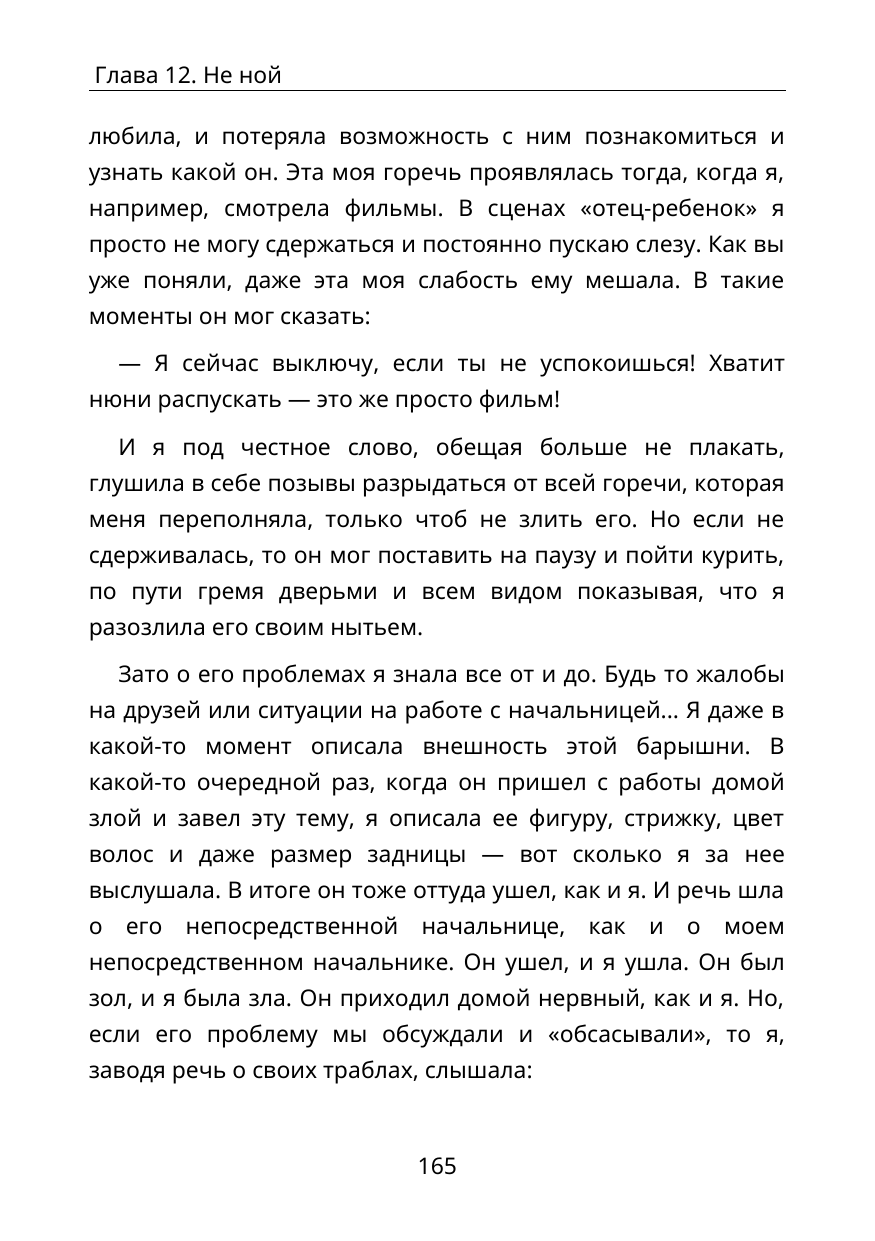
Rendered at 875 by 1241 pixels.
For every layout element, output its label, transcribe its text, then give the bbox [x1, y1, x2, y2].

text — Я сейчас выключу, если ты не успокоишься! Хватит нюни распускать — это же просто фильм! [88, 347, 786, 414]
text И я под честное слово, обещая больше не плакать, глушила в себе позывы разрыдаться от всей горечи, которая меня переполняла, только чтоб не злить его. Но если не сдерживалась, то он мог поставить на паузу и пойти курить, по пути гремя дверьми и всем видом показывая, что я разозлила его своим нытьем. [88, 431, 786, 642]
text Зато о его проблемах я знала все от и до. Будь то жалобы на друзей или ситуации на работе с начальницей... Я даже в какой-то момент описала внешность этой барышни. В какой-то очередной раз, когда он пришел с работы домой злой и завел эту тему, я описала ее фигуру, стрижку, цвет волос и даже размер задницы — вот сколько я за нее выслушала. В итоге он тоже оттуда ушел, как и я. И речь шла о его непосредственной начальнице, как и о моем непосредственном начальнике. Он ушел, и я ушла. Он был зол, и я была зла. Он приходил домой нервный, как и я. Но, если его проблему мы обсуждали и «обсасывали», то я, заводя речь о своих траблах, слышала: [88, 658, 786, 1085]
text любила, и потеряла возможность с ним познакомиться и узнать какой он. Эта моя горечь проявлялась тогда, когда я, например, смотрела фильмы. В сценах «отец-ребенок» я просто не могу сдержаться и постоянно пускаю слезу. Как вы уже поняли, даже эта моя слабость ему мешала. В такие моменты он мог сказать: [88, 120, 786, 331]
